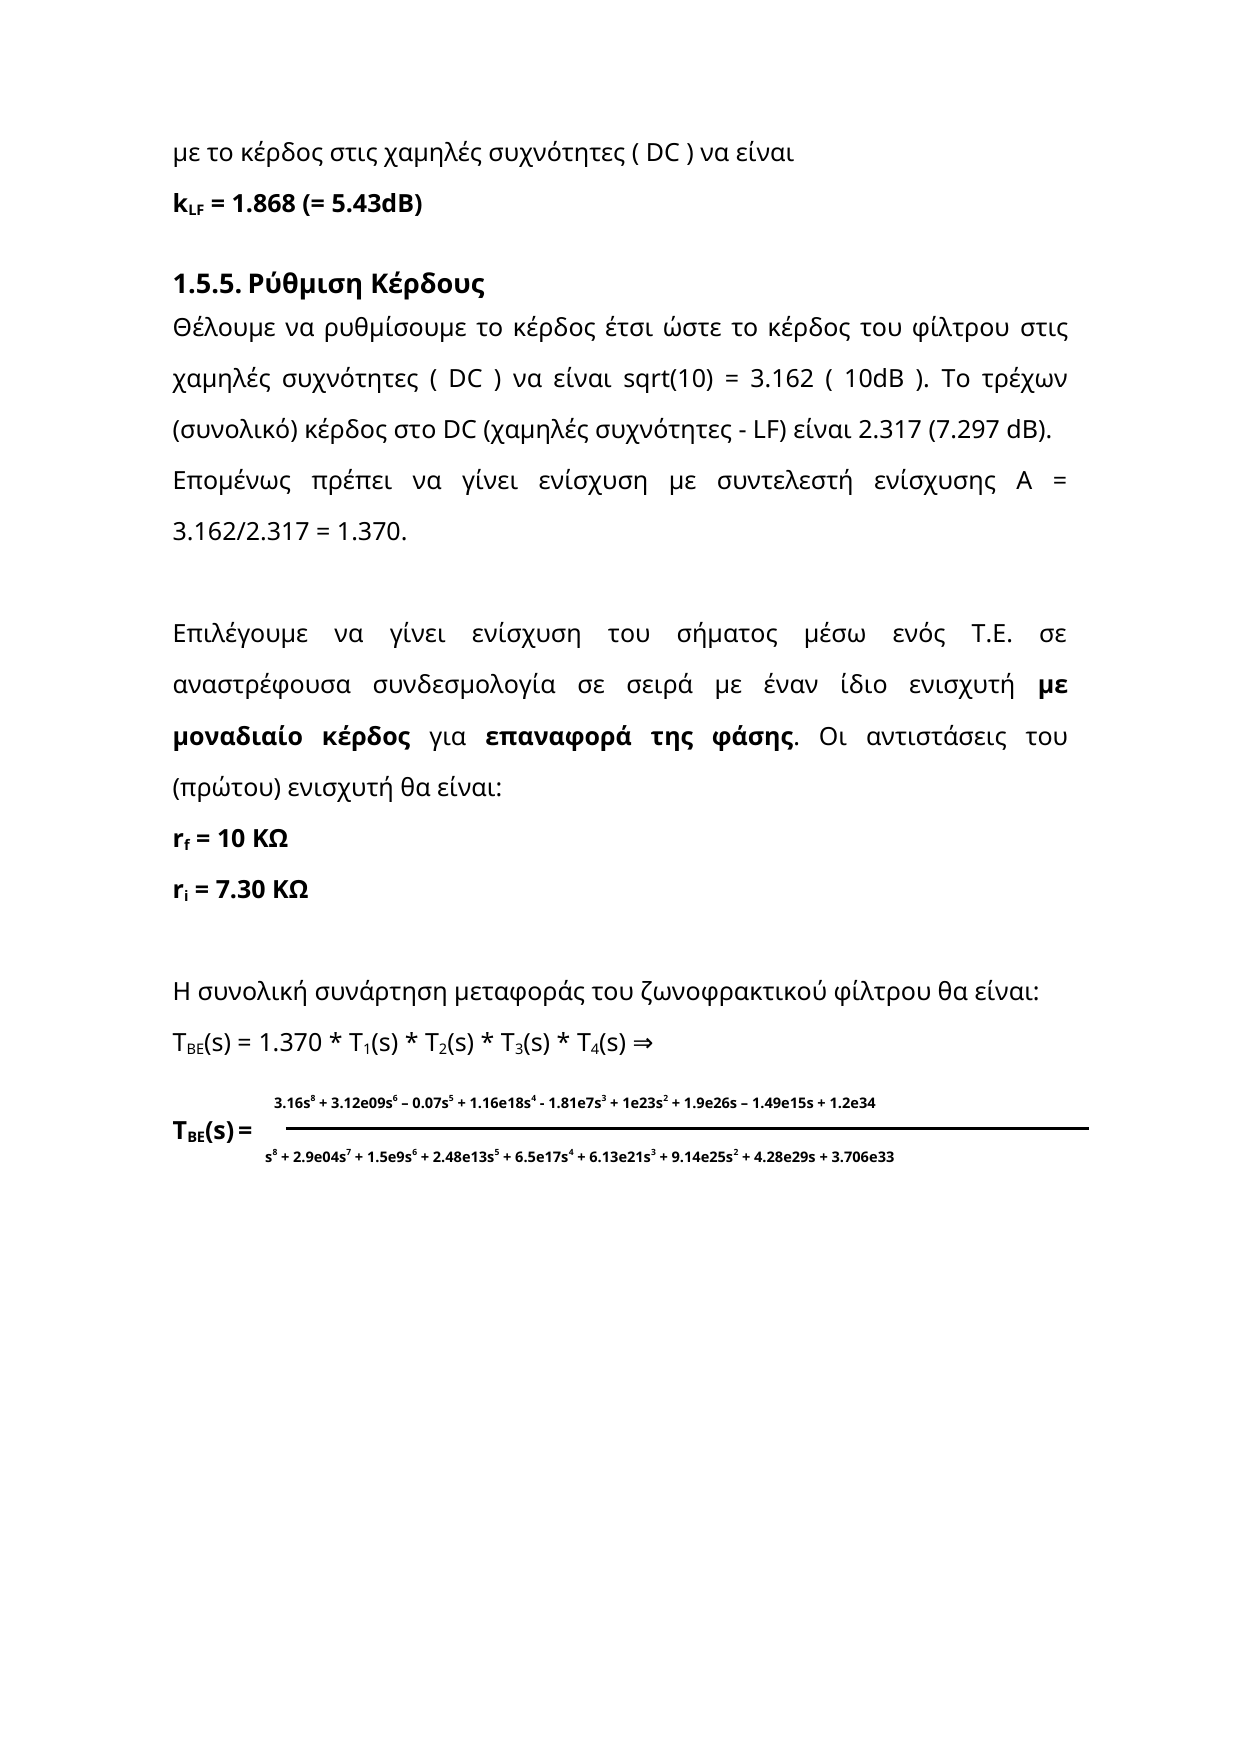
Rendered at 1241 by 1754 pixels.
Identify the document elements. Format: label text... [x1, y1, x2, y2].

text 3.16s8 + 3.12e09s6 – 0.07s5 + 1.16e18s4 - 1.81e7s3 + 1e23s2 + 1.9e26s – 1.49e15s + 1.2e34 [172, 1093, 1068, 1112]
text s8 + 2.9e04s7 + 1.5e9s6 + 2.48e13s5 + 6.5e17s4 + 6.13e21s3 + 9.14e25s2 + 4.28e29s + 3.706e33 [172, 1147, 1068, 1166]
text ΤBE(s) = 1.370 * T1(s) * T2(s) * T3(s) * T4(s) ⇒ [172, 1024, 1068, 1058]
text rf = 10 KΩ [172, 820, 1068, 854]
text με το κέρδος στις χαμηλές συχνότητες ( DC ) να είναι [172, 135, 1068, 169]
text Η συνολική συνάρτηση μεταφοράς του ζωνοφρακτικού φίλτρου θα είναι: [172, 973, 1068, 1007]
text Επιλέγουμε να γίνει ενίσχυση του σήματος μέσω ενός Τ.Ε. σε αναστρέφουσα συνδεσμολογία σε σειρά με έναν ίδιο ενισχυτή με μοναδιαίο κέρδος για επαναφορά της φάσης. Οι αντιστάσεις του (πρώτου) ενισχυτή θα είναι: [172, 616, 1068, 803]
text TBE(s) = [172, 1112, 1068, 1147]
text kLF = 1.868 (= 5.43dB) [172, 186, 1068, 220]
subtitle Ρύθμιση Κέρδους [172, 264, 1068, 301]
text ri = 7.30 KΩ [172, 871, 1068, 905]
text Επομένως πρέπει να γίνει ενίσχυση με συντελεστή ενίσχυσης Α = 3.162/2.317 = 1.370. [172, 463, 1068, 548]
text Θέλουμε να ρυθμίσουμε το κέρδος έτσι ώστε το κέρδος του φίλτρου στις χαμηλές συχνότητες ( DC ) να είναι sqrt(10) = 3.162 ( 10dB ). Το τρέχων (συνολικό) κέρδος στo DC (χαμηλές συχνότητες - LF) είναι 2.317 (7.297 dB). [172, 310, 1068, 446]
